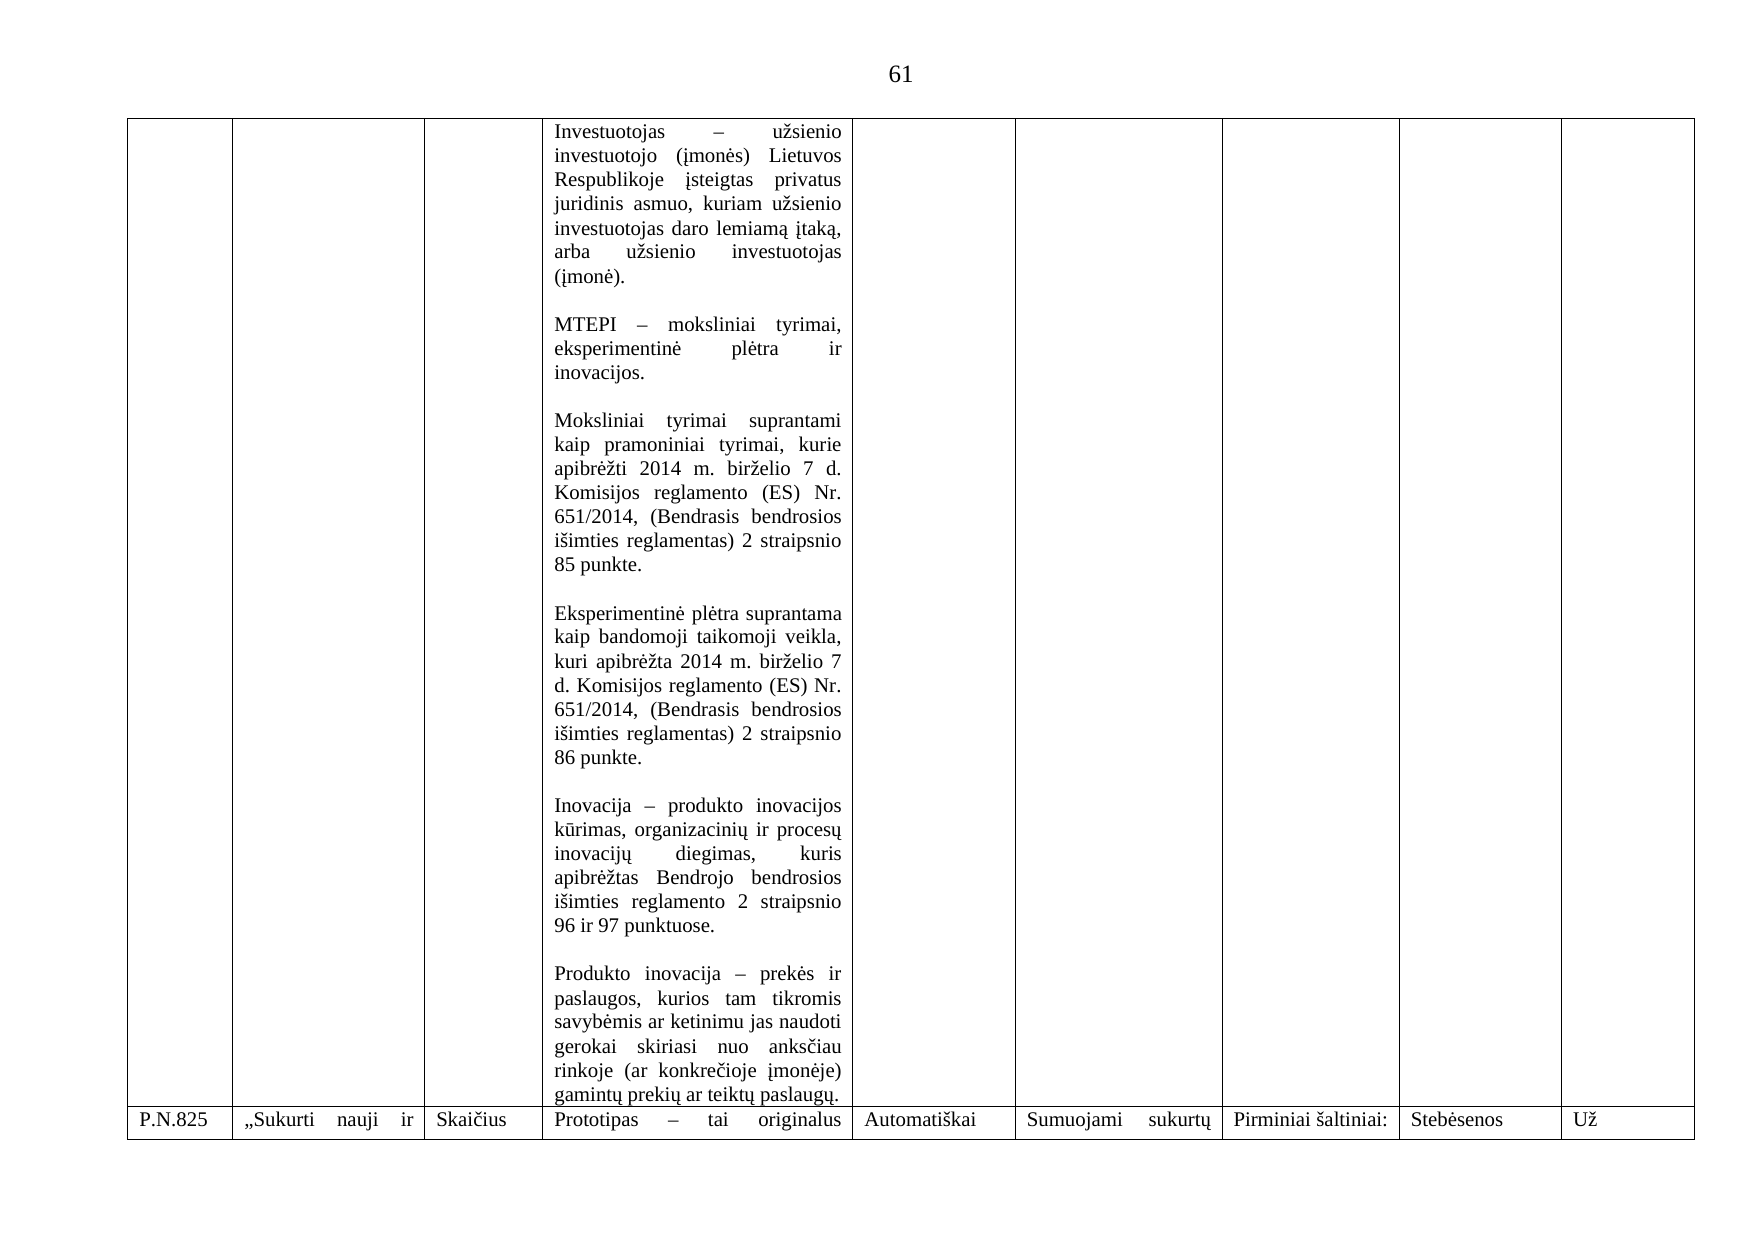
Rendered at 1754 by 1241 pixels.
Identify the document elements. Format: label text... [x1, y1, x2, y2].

table_cell [425, 119, 542, 1106]
table_cell Investuotojas – užsienio investuotojo (įmonės) Lietuvos Respublikoje įsteigtas privatus juridinis asmuo, kuriam užsienio investuotojas daro lemiamą įtaką, arba užsienio investuotojas (įmonė). MTEPI – moksliniai tyrimai, eksperimentinė plėtra ir inovacijos. Moksliniai tyrimai suprantami kaip pramoniniai tyrimai, kurie apibrėžti 2014 m. birželio 7 d. Komisijos reglamento (ES) Nr. 651/2014, (Bendrasis bendrosios išimties reglamentas) 2 straipsnio 85 punkte. Eksperimentinė plėtra suprantama kaip bandomoji taikomoji veikla, kuri apibrėžta 2014 m. birželio 7 d. Komisijos reglamento (ES) Nr. 651/2014, (Bendrasis bendrosios išimties reglamentas) 2 straipsnio 86 punkte. Inovacija – produkto inovacijos kūrimas, organizacinių ir procesų inovacijų diegimas, kuris apibrėžtas Bendrojo bendrosios išimties reglamento 2 straipsnio 96 ir 97 punktuose. Produkto inovacija – prekės ir paslaugos, kurios tam tikromis savybėmis ar ketinimu jas naudoti gerokai skiriasi nuo anksčiau rinkoje (ar konkrečioje įmonėje) gamintų prekių ar teiktų paslaugų. [543, 119, 852, 1106]
table_cell „Sukurti nauji ir [233, 1107, 424, 1138]
table_cell Prototipas – tai originalus [543, 1107, 852, 1138]
table_cell [853, 119, 1015, 1106]
table_cell P.N.825 [128, 1107, 232, 1138]
table_cell [1016, 119, 1222, 1106]
table_cell Automatiškai [853, 1107, 1015, 1138]
table_cell [1562, 119, 1694, 1106]
table_cell Skaičius [425, 1107, 542, 1138]
table_cell Pirminiai šaltiniai: [1223, 1107, 1399, 1138]
table_cell Sumuojami sukurtų [1016, 1107, 1222, 1138]
table_cell [233, 119, 424, 1106]
table_cell [1400, 119, 1561, 1106]
table_cell [1223, 119, 1399, 1106]
table_cell [128, 119, 232, 1106]
table_cell Už [1562, 1107, 1694, 1138]
table_cell Stebėsenos [1400, 1107, 1561, 1138]
